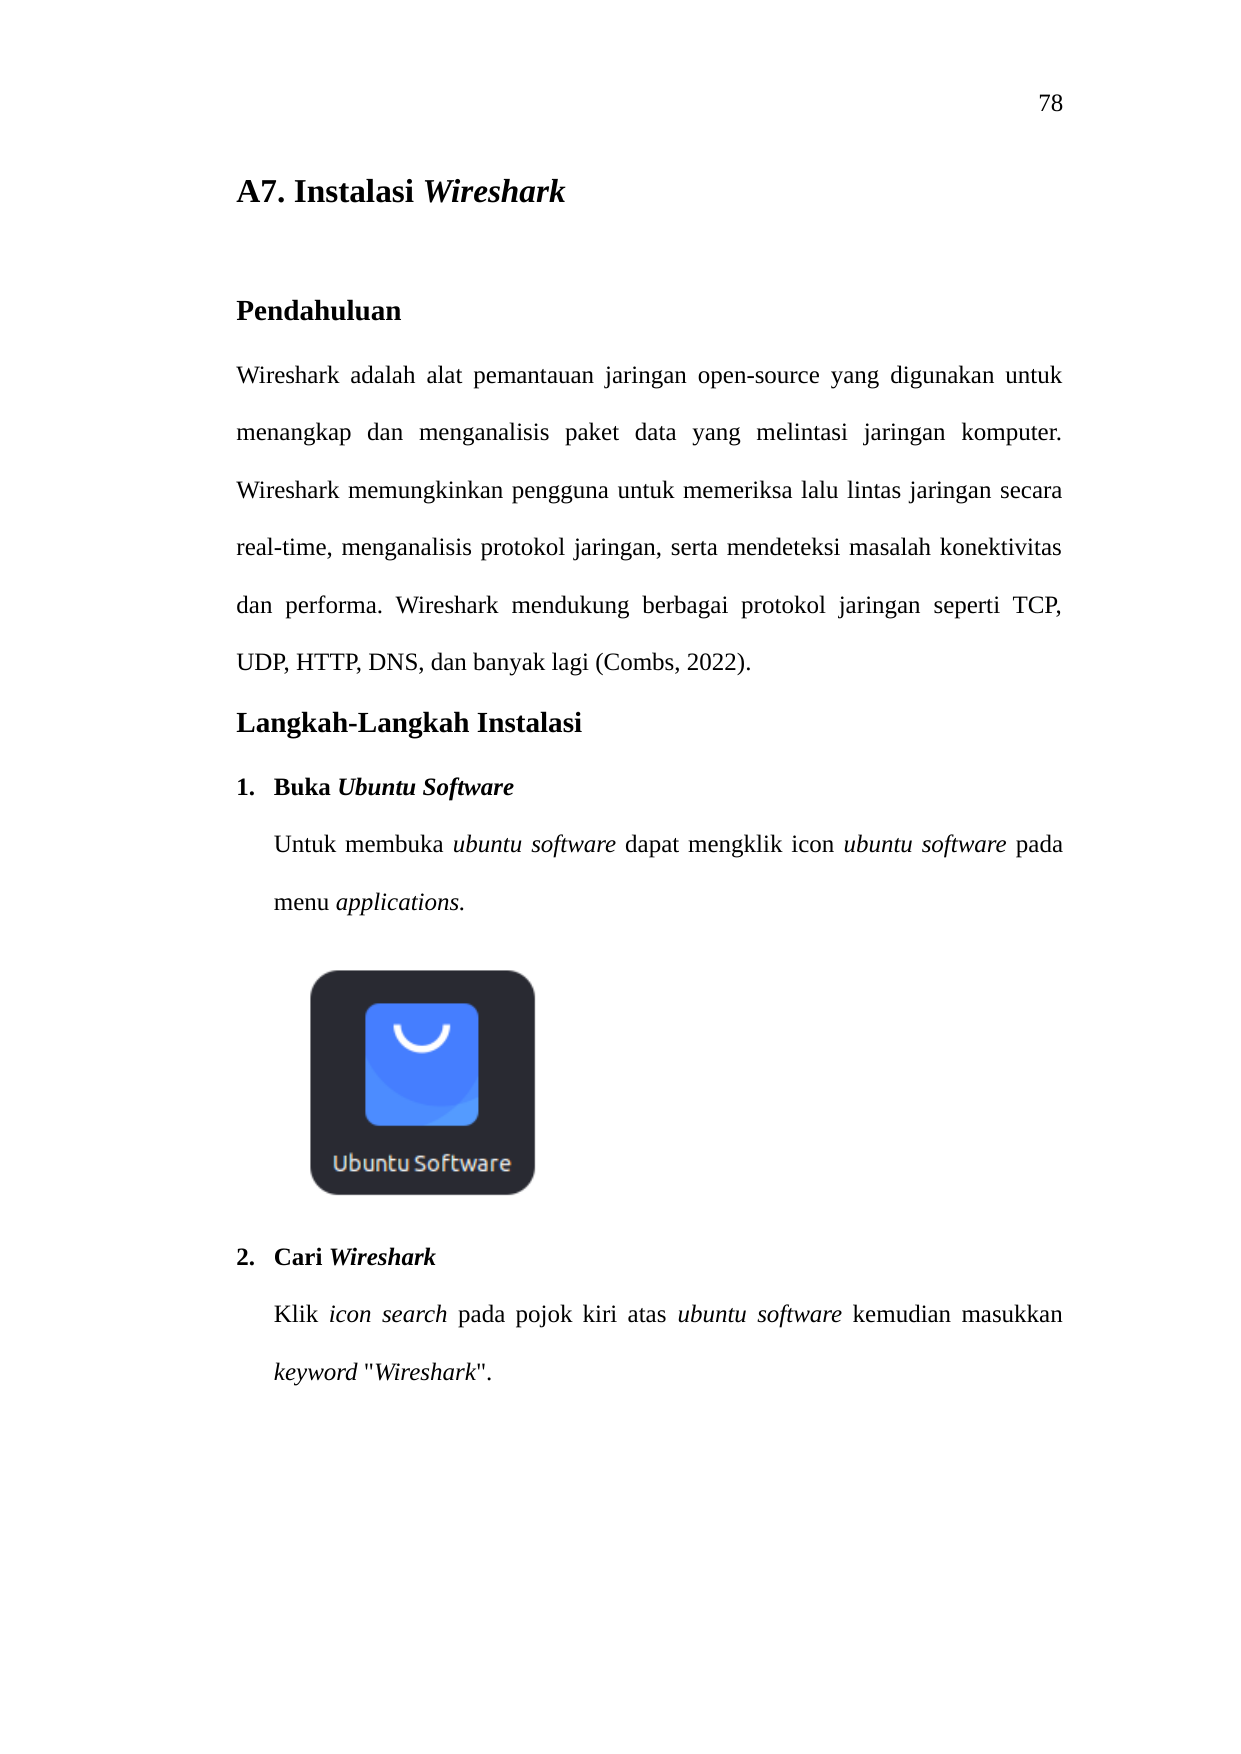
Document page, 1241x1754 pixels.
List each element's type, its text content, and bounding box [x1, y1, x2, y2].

picture [273, 944, 576, 1214]
list Cari Wireshark [236, 1242, 1063, 1271]
list Buka Ubuntu Software [236, 772, 1063, 801]
subtitle A7. Instalasi Wireshark [236, 172, 1063, 210]
list Untuk membuka ubuntu software dapat mengklik icon ubuntu software pada menu applications. [236, 829, 1063, 916]
list Klik icon search pada pojok kiri atas ubuntu software kemudian masukkan keyword "Wireshark". [236, 1299, 1063, 1386]
text Pendahuluan [236, 293, 1063, 326]
text Langkah-Langkah Instalasi [236, 705, 1063, 738]
text Wireshark adalah alat pemantauan jaringan open-source yang digunakan untuk menangkap dan menganalisis paket data yang melintasi jaringan komputer. Wireshark memungkinkan pengguna untuk memeriksa lalu lintas jaringan secara real-time, menganalisis protokol jaringan, serta mendeteksi masalah konektivitas dan performa. Wireshark mendukung berbagai protokol jaringan seperti TCP, UDP, HTTP, DNS, dan banyak lagi (Combs, 2022). [236, 360, 1063, 676]
